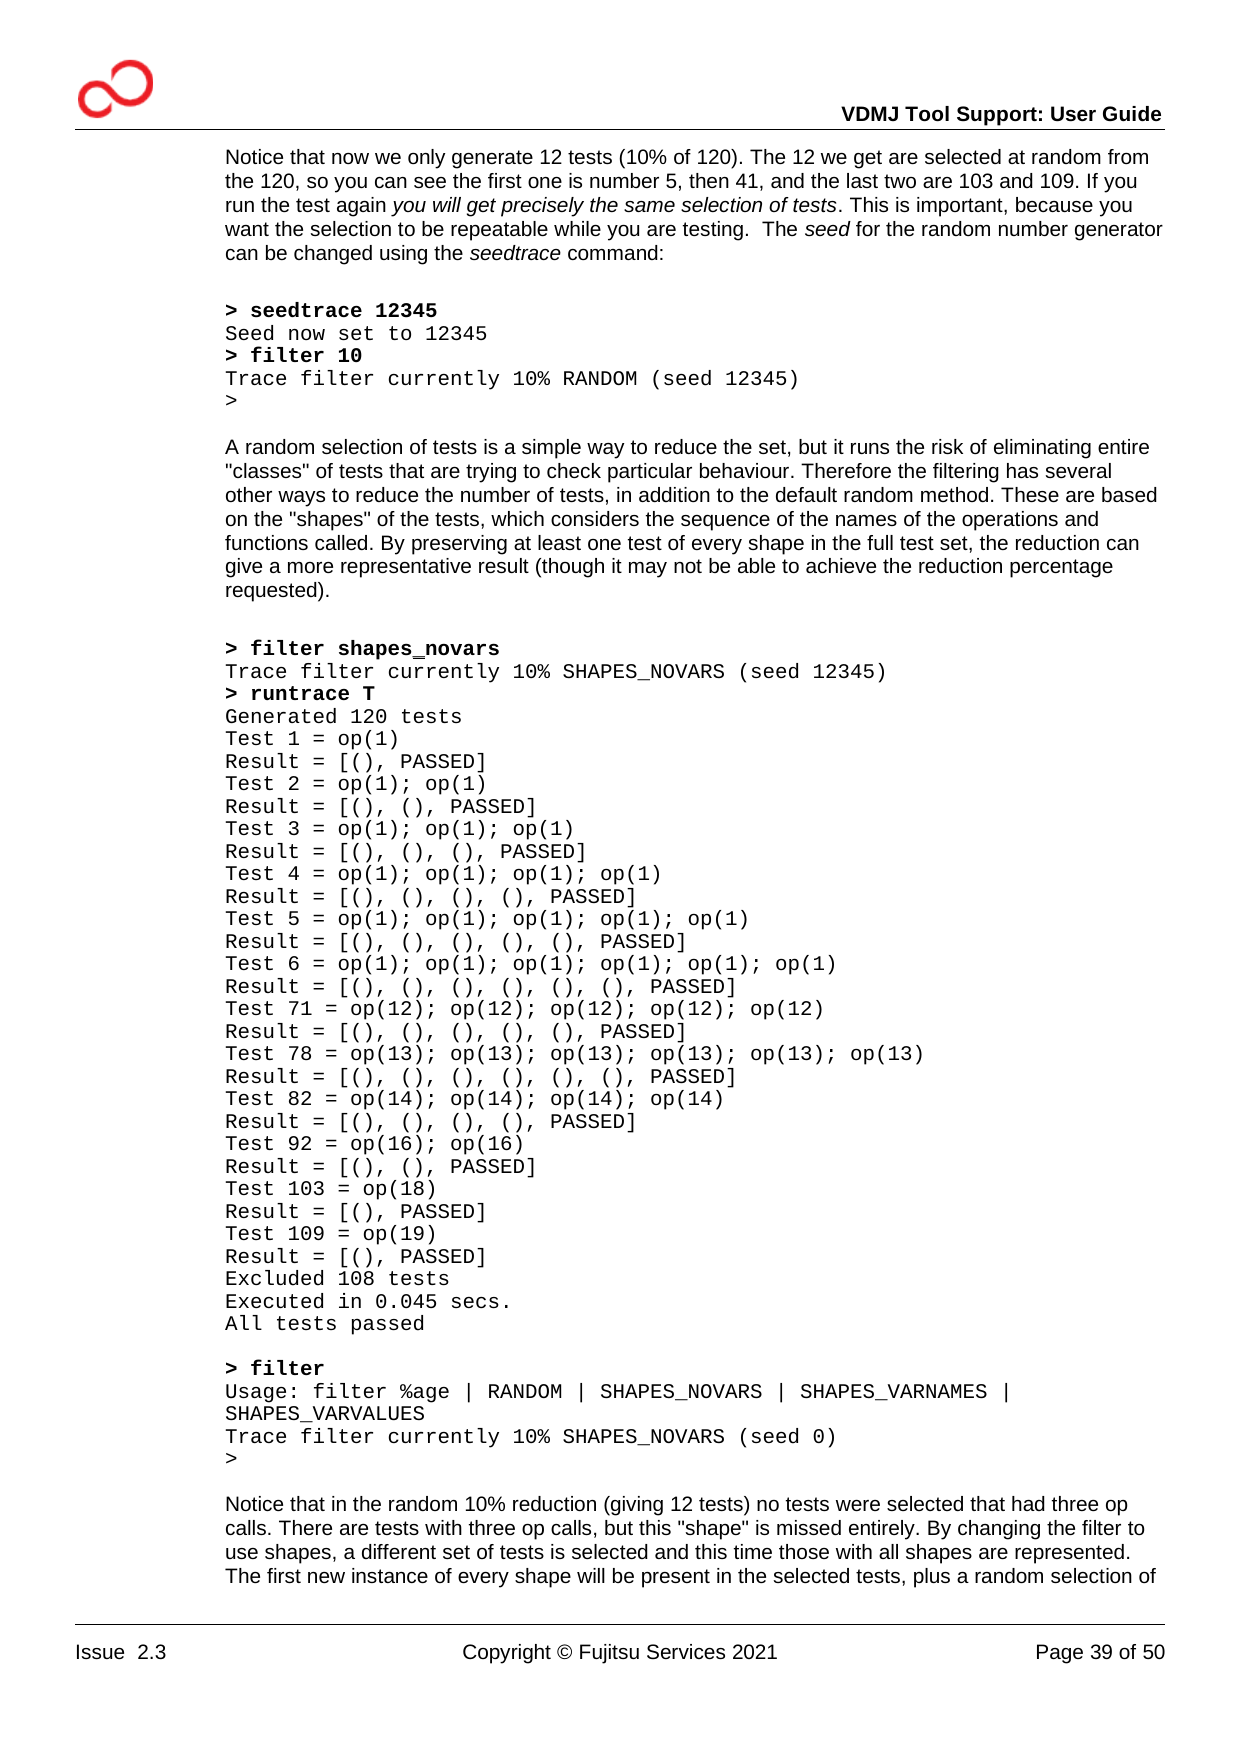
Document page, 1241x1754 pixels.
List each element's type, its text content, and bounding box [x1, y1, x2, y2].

text Executed in 0.045 secs. [225, 1290, 1165, 1313]
text Test 78 = op(13); op(13); op(13); op(13); op(13); op(13) [225, 1043, 1165, 1065]
text Test 4 = op(1); op(1); op(1); op(1) [225, 863, 1165, 885]
text Result = [(), (), (), (), (), (), PASSED] [225, 975, 1165, 998]
text Generated 120 tests [225, 705, 1165, 728]
text Result = [(), PASSED] [225, 1245, 1165, 1268]
text Test 82 = op(14); op(14); op(14); op(14) [225, 1088, 1165, 1110]
text Result = [(), (), (), (), PASSED] [225, 1110, 1165, 1133]
text Trace filter currently 10% SHAPES_NOVARS (seed 12345) [225, 660, 1165, 683]
text Result = [(), (), PASSED] [225, 1155, 1165, 1178]
text > filter [225, 1358, 1165, 1380]
text > [225, 1448, 1165, 1470]
text Test 5 = op(1); op(1); op(1); op(1); op(1) [225, 908, 1165, 930]
text Result = [(), (), (), (), (), (), PASSED] [225, 1065, 1165, 1088]
text > seedtrace 12345 [225, 300, 1165, 322]
text Test 92 = op(16); op(16) [225, 1133, 1165, 1155]
text Result = [(), PASSED] [225, 1200, 1165, 1223]
text Result = [(), (), (), PASSED] [225, 840, 1165, 863]
text Test 6 = op(1); op(1); op(1); op(1); op(1); op(1) [225, 953, 1165, 975]
text Seed now set to 12345 [225, 322, 1165, 345]
text > [225, 390, 1165, 412]
text Usage: filter %age | RANDOM | SHAPES_NOVARS | SHAPES_VARNAMES | SHAPES_VARVALUES [225, 1380, 1165, 1425]
text Notice that now we only generate 12 tests (10% of 120). The 12 we get are selected at random from the 120, so you can see the first one is number 5, then 41, and the last two are 103 and 109. If you run the test again you will get precisely the same selection of tests. This is important, because you want the selection to be repeatable while you are testing. The seed for the random number generator can be changed using the seedtrace command: [225, 145, 1165, 265]
text A random selection of tests is a simple way to reduce the set, but it runs the risk of eliminating entire "classes" of tests that are trying to check particular behaviour. Therefore the filtering has several other ways to reduce the number of tests, in addition to the default random method. These are based on the "shapes" of the tests, which considers the sequence of the names of the operations and functions called. By preserving at least one test of every shape in the full test set, the reduction can give a more representative result (though it may not be able to achieve the reduction percentage requested). [225, 435, 1165, 603]
text > runtrace T [225, 683, 1165, 705]
text All tests passed [225, 1313, 1165, 1335]
text Test 71 = op(12); op(12); op(12); op(12); op(12) [225, 998, 1165, 1020]
text Trace filter currently 10% RANDOM (seed 12345) [225, 367, 1165, 390]
text Test 2 = op(1); op(1) [225, 773, 1165, 795]
text Result = [(), (), (), (), (), PASSED] [225, 930, 1165, 953]
text Result = [(), (), (), (), PASSED] [225, 885, 1165, 908]
text Notice that in the random 10% reduction (giving 12 tests) no tests were selected that had three op calls. There are tests with three op calls, but this "shape" is missed entirely. By changing the filter to use shapes, a different set of tests is selected and this time those with all shapes are represented. The first new instance of every shape will be present in the selected tests, plus a random selection of [225, 1493, 1165, 1588]
text > filter 10 [225, 345, 1165, 367]
text Test 109 = op(19) [225, 1223, 1165, 1245]
text Result = [(), PASSED] [225, 750, 1165, 773]
text Excluded 108 tests [225, 1268, 1165, 1290]
picture [78, 52, 153, 128]
text Test 3 = op(1); op(1); op(1) [225, 818, 1165, 840]
text > filter shapes_novars [225, 638, 1165, 660]
text Test 1 = op(1) [225, 728, 1165, 750]
text Result = [(), (), PASSED] [225, 795, 1165, 818]
text Result = [(), (), (), (), (), PASSED] [225, 1020, 1165, 1043]
text Test 103 = op(18) [225, 1178, 1165, 1200]
text Trace filter currently 10% SHAPES_NOVARS (seed 0) [225, 1425, 1165, 1448]
